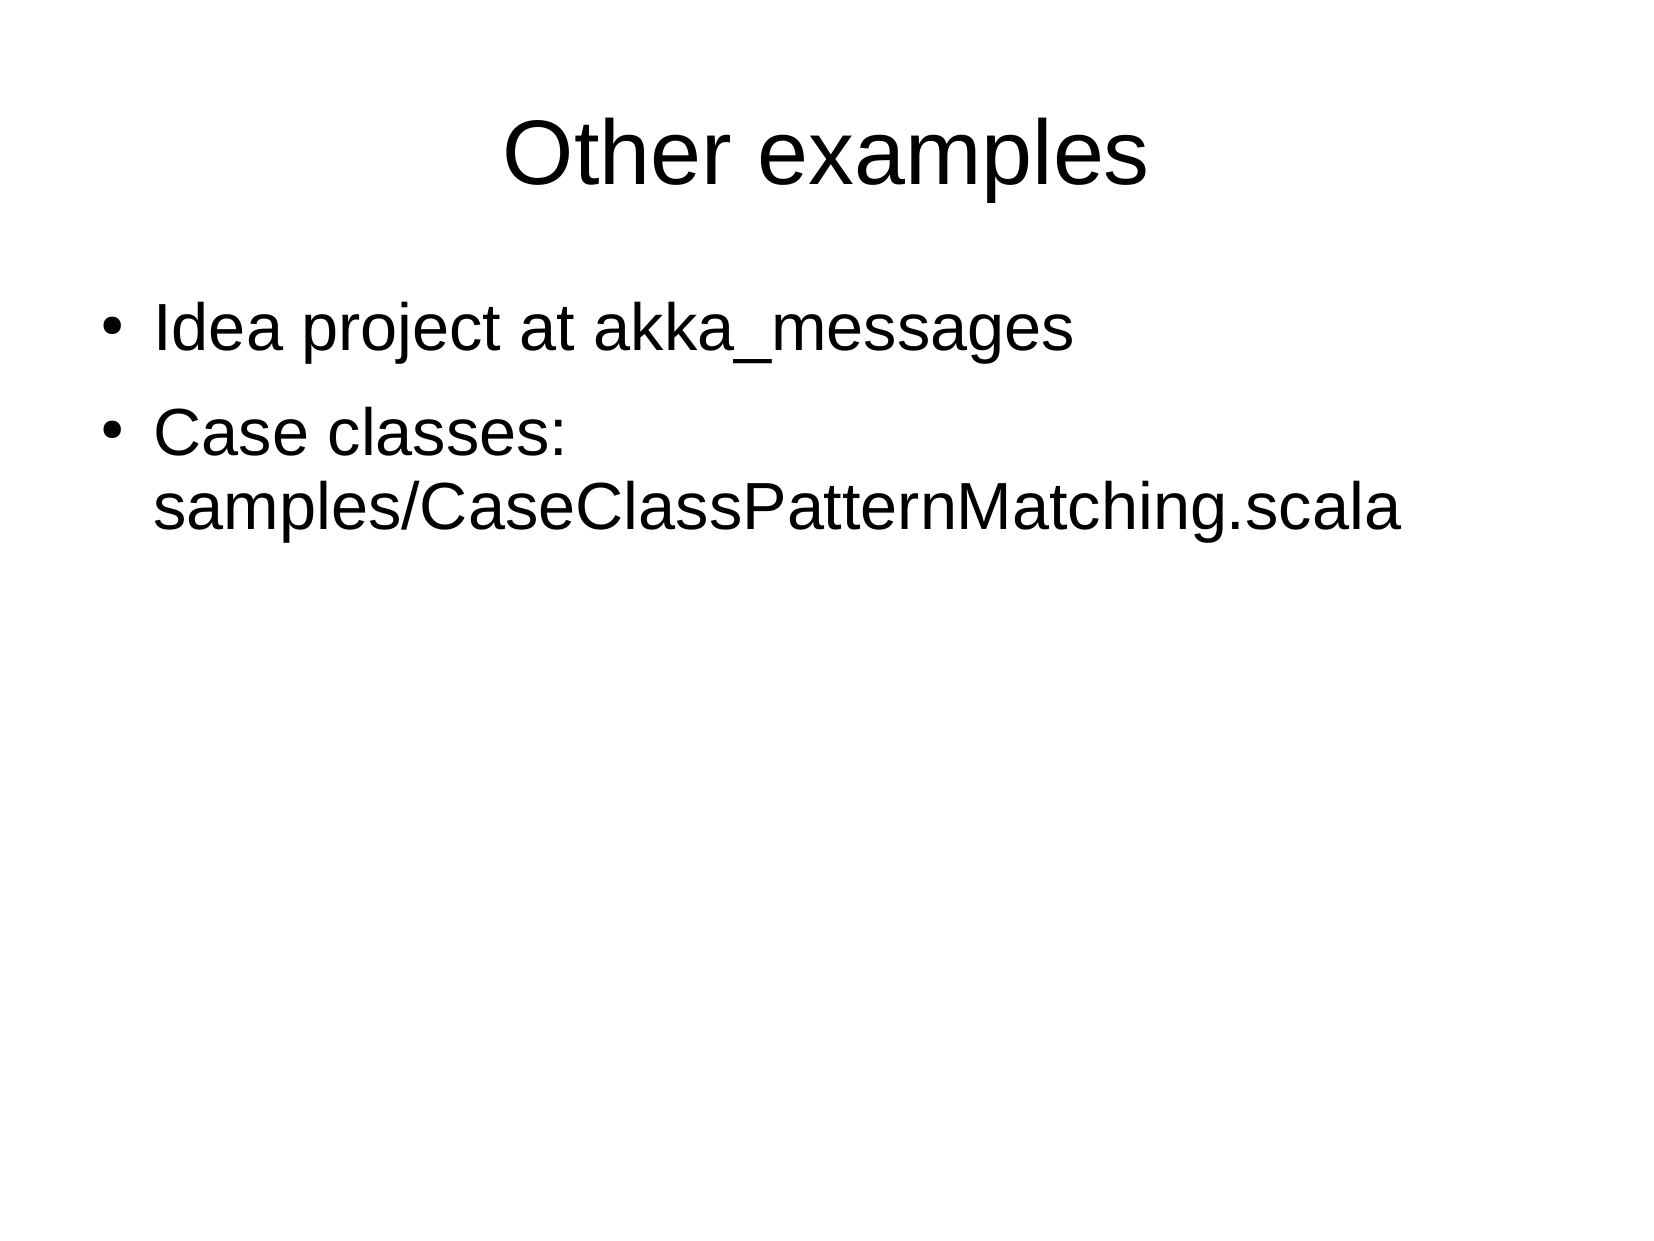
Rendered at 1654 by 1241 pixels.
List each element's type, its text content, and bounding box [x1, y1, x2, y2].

title Other examples [82, 49, 1571, 257]
list Idea project at akka_messages Case classes: samples/CaseClassPatternMatching.scala [82, 290, 1571, 1010]
